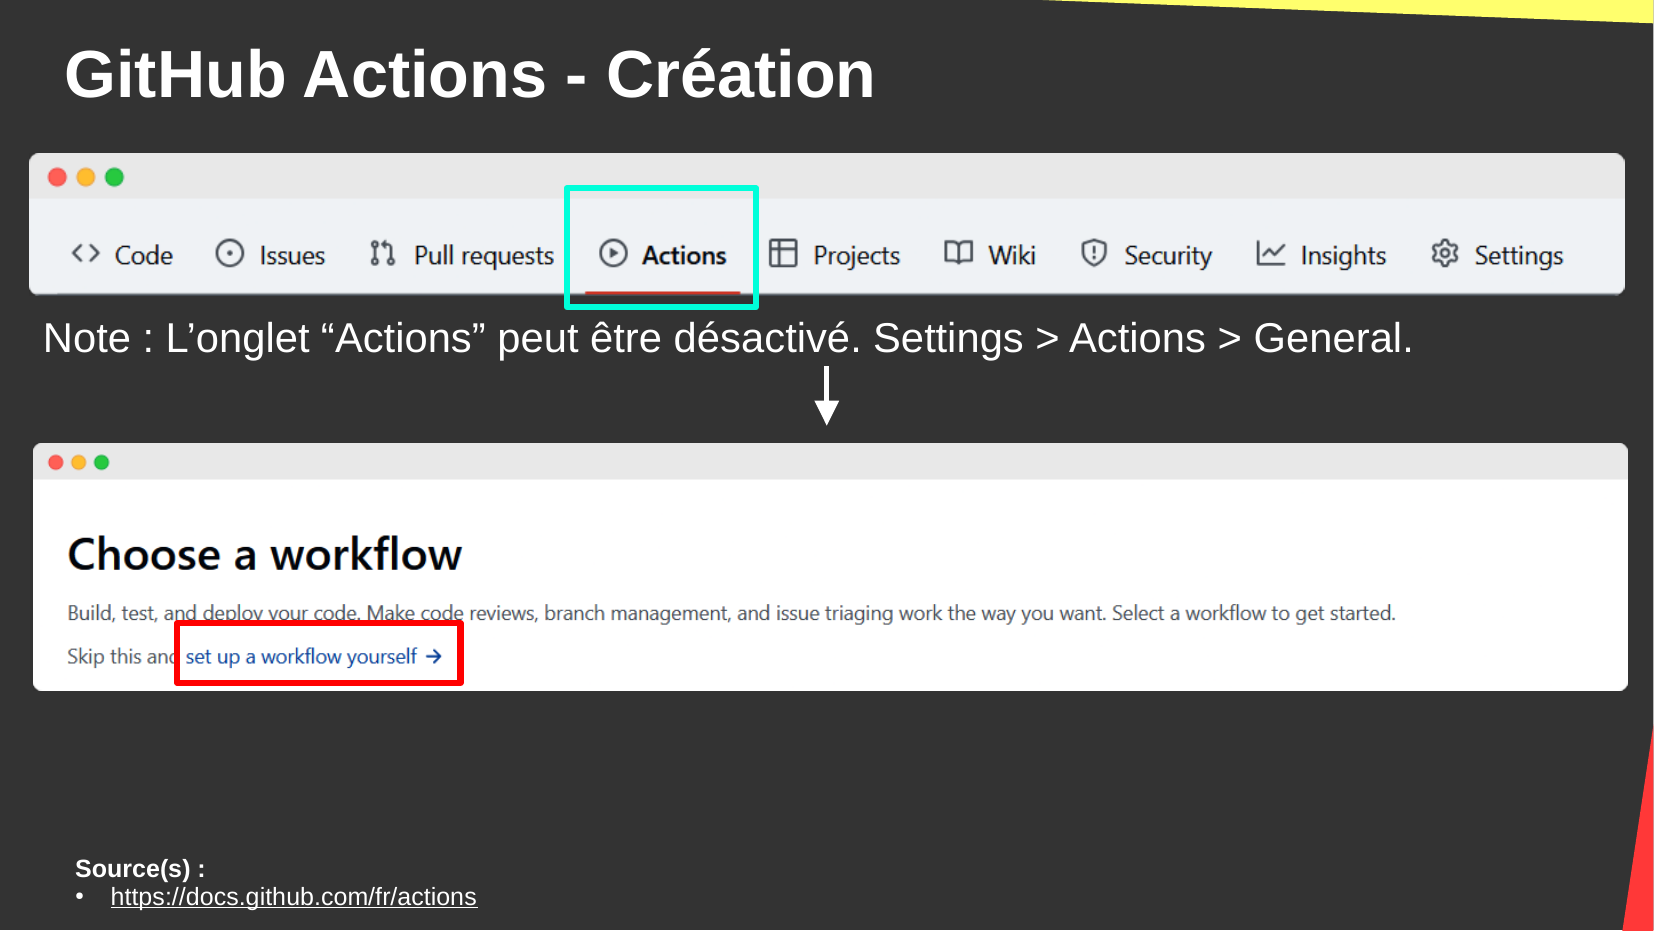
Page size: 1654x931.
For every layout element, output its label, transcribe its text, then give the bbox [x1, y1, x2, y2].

title GitHub Actions - Création [64, 37, 1105, 119]
picture [29, 153, 1625, 296]
text_box [1042, 0, 1654, 24]
text_box [1622, 720, 1654, 931]
text_box Note : L’onglet “Actions” peut être désactivé. Settings > Actions > General. [28, 307, 1512, 378]
picture [570, 191, 753, 296]
picture [33, 443, 1628, 691]
text_box Source(s) : https://docs.github.com/fr/actions [60, 809, 1546, 919]
